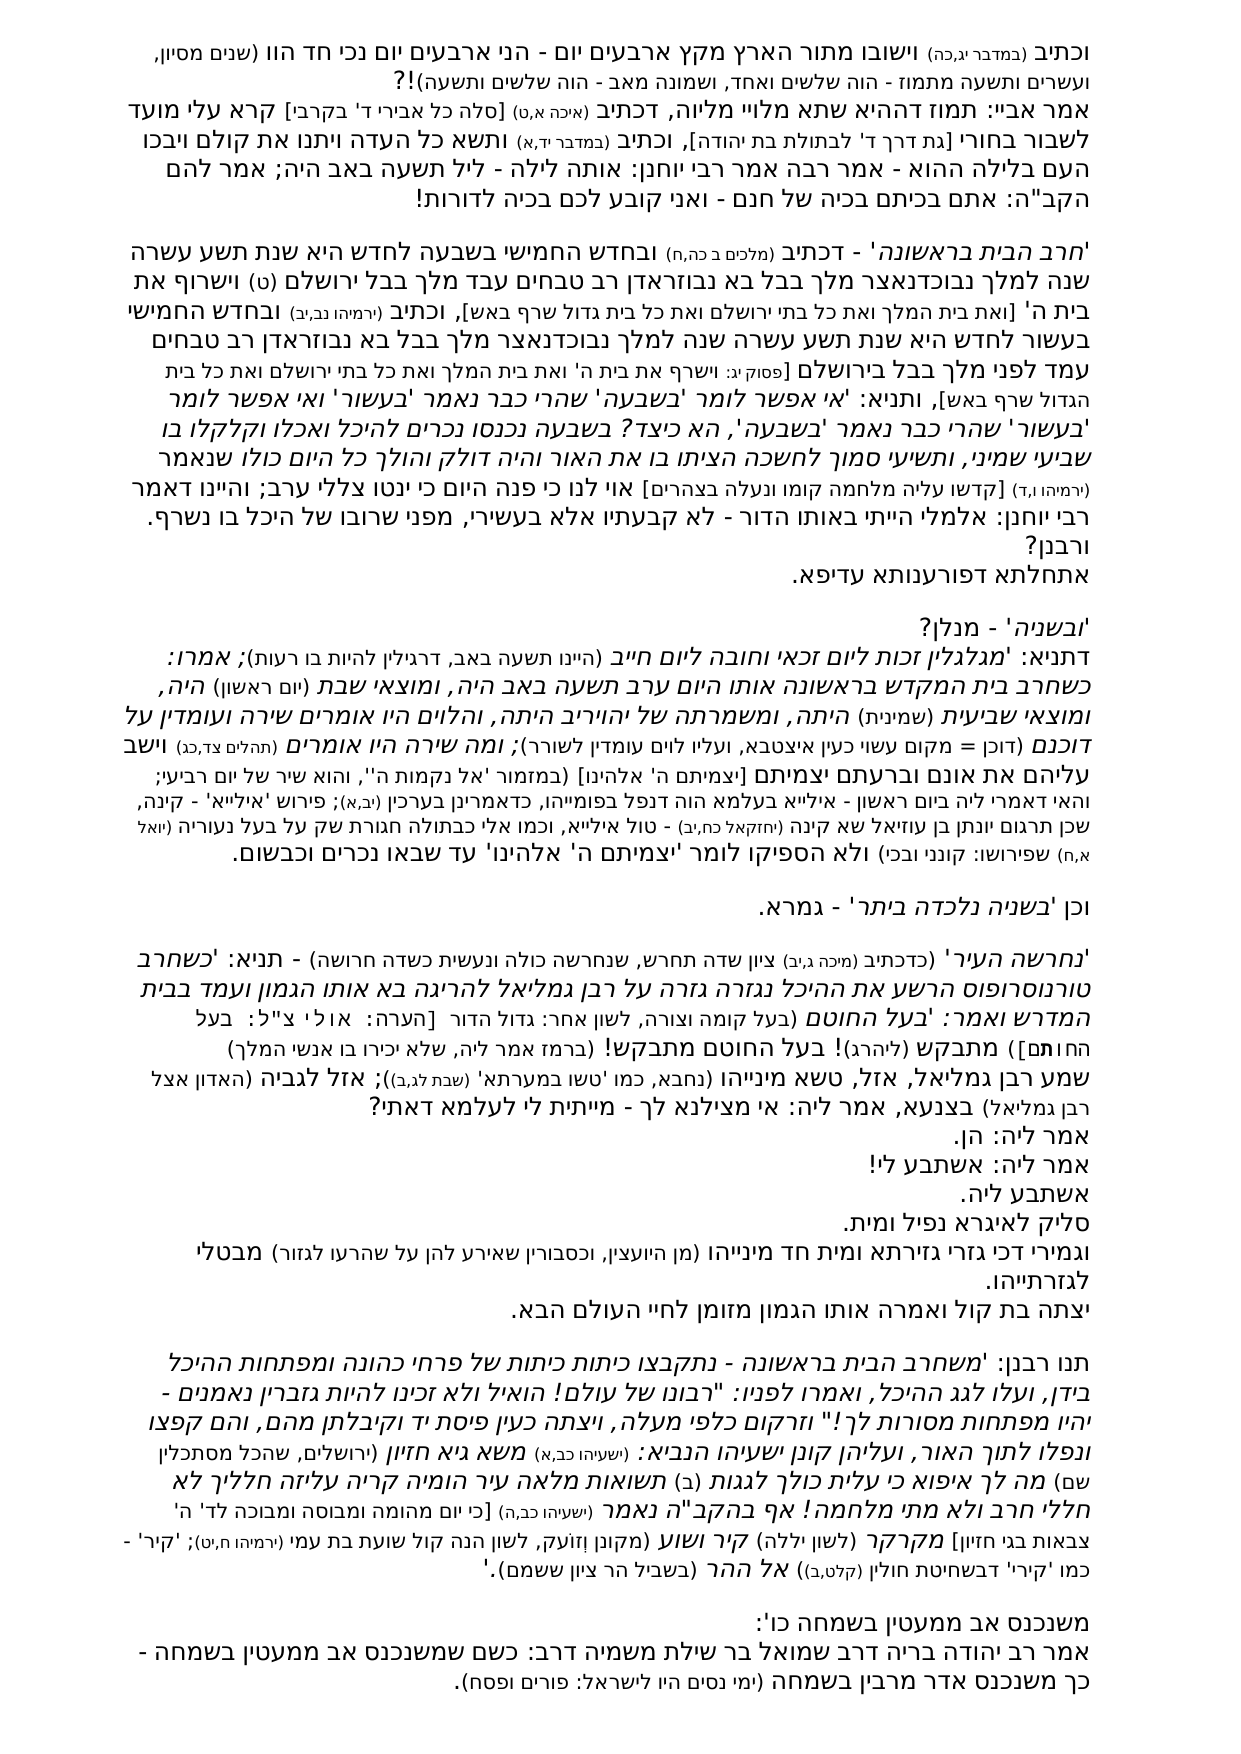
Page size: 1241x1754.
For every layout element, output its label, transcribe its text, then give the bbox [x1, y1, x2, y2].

text וכן 'בשניה נלכדה ביתר' - גמרא. [120, 892, 1090, 921]
text 'נחרשה העיר' (כדכתיב (מיכה ג,יב) ציון שדה תחרש, שנחרשה כולה ונעשית כשדה חרושה) - תניא: 'כשחרב טורנוסרופוס הרשע את ההיכל נגזרה גזרה על רבן גמליאל להריגה בא אותו הגמון ועמד בבית המדרש ואמר: 'בעל החוטם (בעל קומה וצורה, לשון אחר: גדול הדור [הערה: אולי צ"ל: בעל החותם]) מתבקש (ליהרג)! בעל החוטם מתבקש! (ברמז אמר ליה, שלא יכירו בו אנשי המלך) [120, 945, 1090, 1063]
text שמע רבן גמליאל, אזל, טשא מינייהו (נחבא, כמו 'טשו במערתא' (שבת לג,ב)); אזל לגביה (האדון אצל רבן גמליאל) בצנעא, אמר ליה: אי מצילנא לך - מייתית לי לעלמא דאתי? [120, 1063, 1090, 1122]
text סליק לאיגרא נפיל ומית. [120, 1209, 1090, 1238]
text אשתבע ליה. [120, 1180, 1090, 1209]
text וגמירי דכי גזרי גזירתא ומית חד מינייהו (מן היועצין, וכסבורין שאירע להן על שהרעו לגזור) מבטלי לגזרתייהו. [120, 1238, 1090, 1296]
text משנכנס אב ממעטין בשמחה כו': [120, 1608, 1090, 1637]
text אמר ליה: אשתבע לי! [120, 1151, 1090, 1180]
text יצתה בת קול ואמרה אותו הגמון מזומן לחיי העולם הבא. [120, 1296, 1090, 1324]
text 'חרב הבית בראשונה' - דכתיב (מלכים ב כה,ח) ובחדש החמישי בשבעה לחדש היא שנת תשע עשרה שנה למלך נבוכדנאצר מלך בבל בא נבוזראדן רב טבחים עבד מלך בבל ירושלם (ט) וישרוף את בית ה' [ואת בית המלך ואת כל בתי ירושלם ואת כל בית גדול שרף באש], וכתיב (ירמיהו נב,יב) ובחדש החמישי בעשור לחדש היא שנת תשע עשרה שנה למלך נבוכדנאצר מלך בבל בא נבוזראדן רב טבחים עמד לפני מלך בבל בירושלם [פסוק יג: וישרף את בית ה' ואת בית המלך ואת כל בתי ירושלם ואת כל בית הגדול שרף באש], ותניא: 'אי אפשר לומר 'בשבעה' שהרי כבר נאמר 'בעשור' ואי אפשר לומר 'בעשור' שהרי כבר נאמר 'בשבעה', הא כיצד? בשבעה נכנסו נכרים להיכל ואכלו וקלקלו בו שביעי שמיני, ותשיעי סמוך לחשכה הציתו בו את האור והיה דולק והולך כל היום כולו שנאמר (ירמיהו ו,ד) [קדשו עליה מלחמה קומו ונעלה בצהרים] אוי לנו כי פנה היום כי ינטו צללי ערב; והיינו דאמר רבי יוחנן: אלמלי הייתי באותו הדור - לא קבעתיו אלא בעשירי, מפני שרובו של היכל בו נשרף. [120, 237, 1090, 531]
text תנו רבנן: 'משחרב הבית בראשונה - נתקבצו כיתות כיתות של פרחי כהונה ומפתחות ההיכל בידן, ועלו לגג ההיכל, ואמרו לפניו: "רבונו של עולם! הואיל ולא זכינו להיות גזברין נאמנים - יהיו מפתחות מסורות לך!" וזרקום כלפי מעלה, ויצתה כעין פיסת יד וקיבלתן מהם, והם קפצו ונפלו לתוך האור, ועליהן קונן ישעיהו הנביא: (ישעיהו כב,א) משא גיא חזיון (ירושלים, שהכל מסתכלין שם) מה לך איפוא כי עלית כולך לגגות (ב) תשואות מלאה עיר הומיה קריה עליזה חלליך לא חללי חרב ולא מתי מלחמה! אף בהקב"ה נאמר (ישעיהו כב,ה) [כי יום מהומה ומבוסה ומבוכה לד' ה' צבאות בגי חזיון] מקרקר (לשון יללה) קיר ושוע (מקונן וְזוֹעק, לשון הנה קול שועת בת עמי (ירמיהו ח,יט); 'קיר' - כמו 'קירי' דבשחיטת חולין (קלט,ב)) אל ההר (בשביל הר ציון ששמם).' [120, 1348, 1090, 1584]
text דתניא: 'מגלגלין זכות ליום זכאי וחובה ליום חייב (היינו תשעה באב, דרגילין להיות בו רעות); אמרו: כשחרב בית המקדש בראשונה אותו היום ערב תשעה באב היה, ומוצאי שבת (יום ראשון) היה, ומוצאי שביעית (שמינית) היתה, ומשמרתה של יהויריב היתה, והלוים היו אומרים שירה ועומדין על דוכנם (דוכן = מקום עשוי כעין איצטבא, ועליו לוים עומדין לשורר); ומה שירה היו אומרים (תהלים צד,כג) וישב עליהם את אונם וברעתם יצמיתם [יצמיתם ה' אלהינו] (במזמור 'אל נקמות ה'', והוא שיר של יום רביעי; והאי דאמרי ליה ביום ראשון - אילייא בעלמא הוה דנפל בפומייהו, כדאמרינן בערכין (יב,א); פירוש 'אילייא' - קינה, שכן תרגום יונתן בן עוזיאל שא קינה (יחזקאל כח,יב) - טול אילייא, וכמו אלי כבתולה חגורת שק על בעל נעוריה (יואל א,ח) שפירושו: קונני ובכי) ולא הספיקו לומר 'יצמיתם ה' אלהינו' עד שבאו נכרים וכבשום. [120, 642, 1090, 868]
text אתחלתא דפורענותא עדיפא. [120, 560, 1090, 589]
text וכתיב (במדבר יג,כה) וישובו מתור הארץ מקץ ארבעים יום - הני ארבעים יום נכי חד הוו (שנים מסיון, ועשרים ותשעה מתמוז - הוה שלשים ואחד, ושמונה מאב - הוה שלשים ותשעה)!? [120, 37, 1090, 96]
text 'ובשניה' - מנלן? [120, 613, 1090, 642]
text אמר ליה: הן. [120, 1122, 1090, 1151]
text אמר רב יהודה בריה דרב שמואל בר שילת משמיה דרב: כשם שמשנכנס אב ממעטין בשמחה - כך משנכנס אדר מרבין בשמחה (ימי נסים היו לישראל: פורים ופסח). [120, 1637, 1090, 1695]
text ורבנן? [120, 531, 1090, 560]
text אמר אביי: תמוז דההיא שתא מלויי מליוה, דכתיב (איכה א,ט) [סלה כל אבירי ד' בקרבי] קרא עלי מועד לשבור בחורי [גת דרך ד' לבתולת בת יהודה], וכתיב (במדבר יד,א) ותשא כל העדה ויתנו את קולם ויבכו העם בלילה ההוא - אמר רבה אמר רבי יוחנן: אותה לילה - ליל תשעה באב היה; אמר להם הקב"ה: אתם בכיתם בכיה של חנם - ואני קובע לכם בכיה לדורות! [120, 96, 1090, 213]
